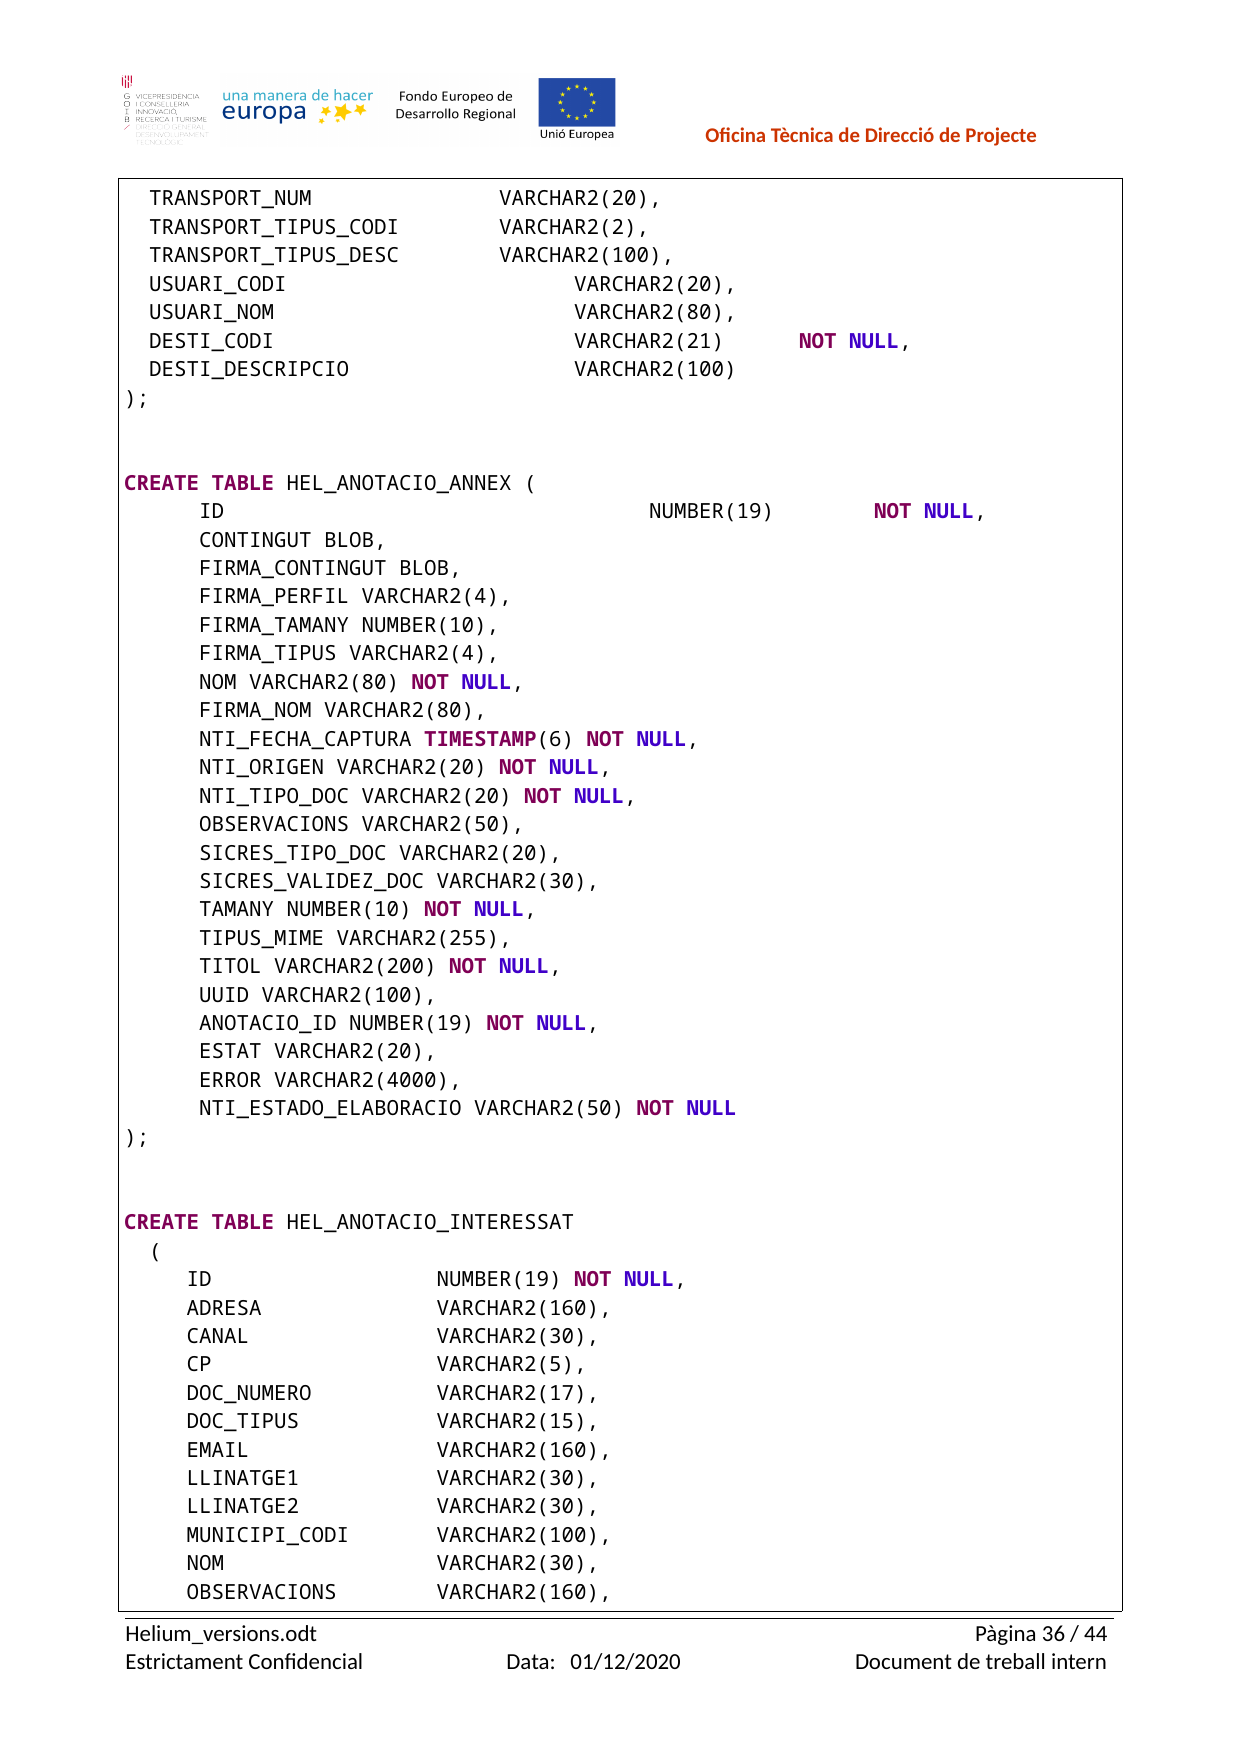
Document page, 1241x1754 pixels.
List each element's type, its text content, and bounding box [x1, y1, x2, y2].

picture [118, 73, 213, 147]
table_header TRANSPORT_NUM VARCHAR2(20), TRANSPORT_TIPUS_CODI VARCHAR2(2), TRANSPORT_TIPUS_DESC VARCHAR2(100), USUARI_CODI VARCHAR2(20), USUARI_NOM VARCHAR2(80), DESTI_CODI VARCHAR2(21) NOT NULL, DESTI_DESCRIPCIO VARCHAR2(100) ); CREATE TABLE HEL_ANOTACIO_ANNEX ( ID NUMBER(19) NOT NULL, CONTINGUT BLOB, FIRMA_CONTINGUT BLOB, FIRMA_PERFIL VARCHAR2(4), FIRMA_TAMANY NUMBER(10), FIRMA_TIPUS VARCHAR2(4), NOM VARCHAR2(80) NOT NULL, FIRMA_NOM VARCHAR2(80), NTI_FECHA_CAPTURA TIMESTAMP(6) NOT NULL, NTI_ORIGEN VARCHAR2(20) NOT NULL, NTI_TIPO_DOC VARCHAR2(20) NOT NULL, OBSERVACIONS VARCHAR2(50), SICRES_TIPO_DOC VARCHAR2(20), SICRES_VALIDEZ_DOC VARCHAR2(30), TAMANY NUMBER(10) NOT NULL, TIPUS_MIME VARCHAR2(255), TITOL VARCHAR2(200) NOT NULL, UUID VARCHAR2(100), ANOTACIO_ID NUMBER(19) NOT NULL, ESTAT VARCHAR2(20), ERROR VARCHAR2(4000), NTI_ESTADO_ELABORACIO VARCHAR2(50) NOT NULL ); CREATE TABLE HEL_ANOTACIO_INTERESSAT ( ID NUMBER(19) NOT NULL, ADRESA VARCHAR2(160), CANAL VARCHAR2(30), CP VARCHAR2(5), DOC_NUMERO VARCHAR2(17), DOC_TIPUS VARCHAR2(15), EMAIL VARCHAR2(160), LLINATGE1 VARCHAR2(30), LLINATGE2 VARCHAR2(30), MUNICIPI_CODI VARCHAR2(100), NOM VARCHAR2(30), OBSERVACIONS VARCHAR2(160), [119, 179, 1122, 1611]
picture [219, 73, 621, 147]
